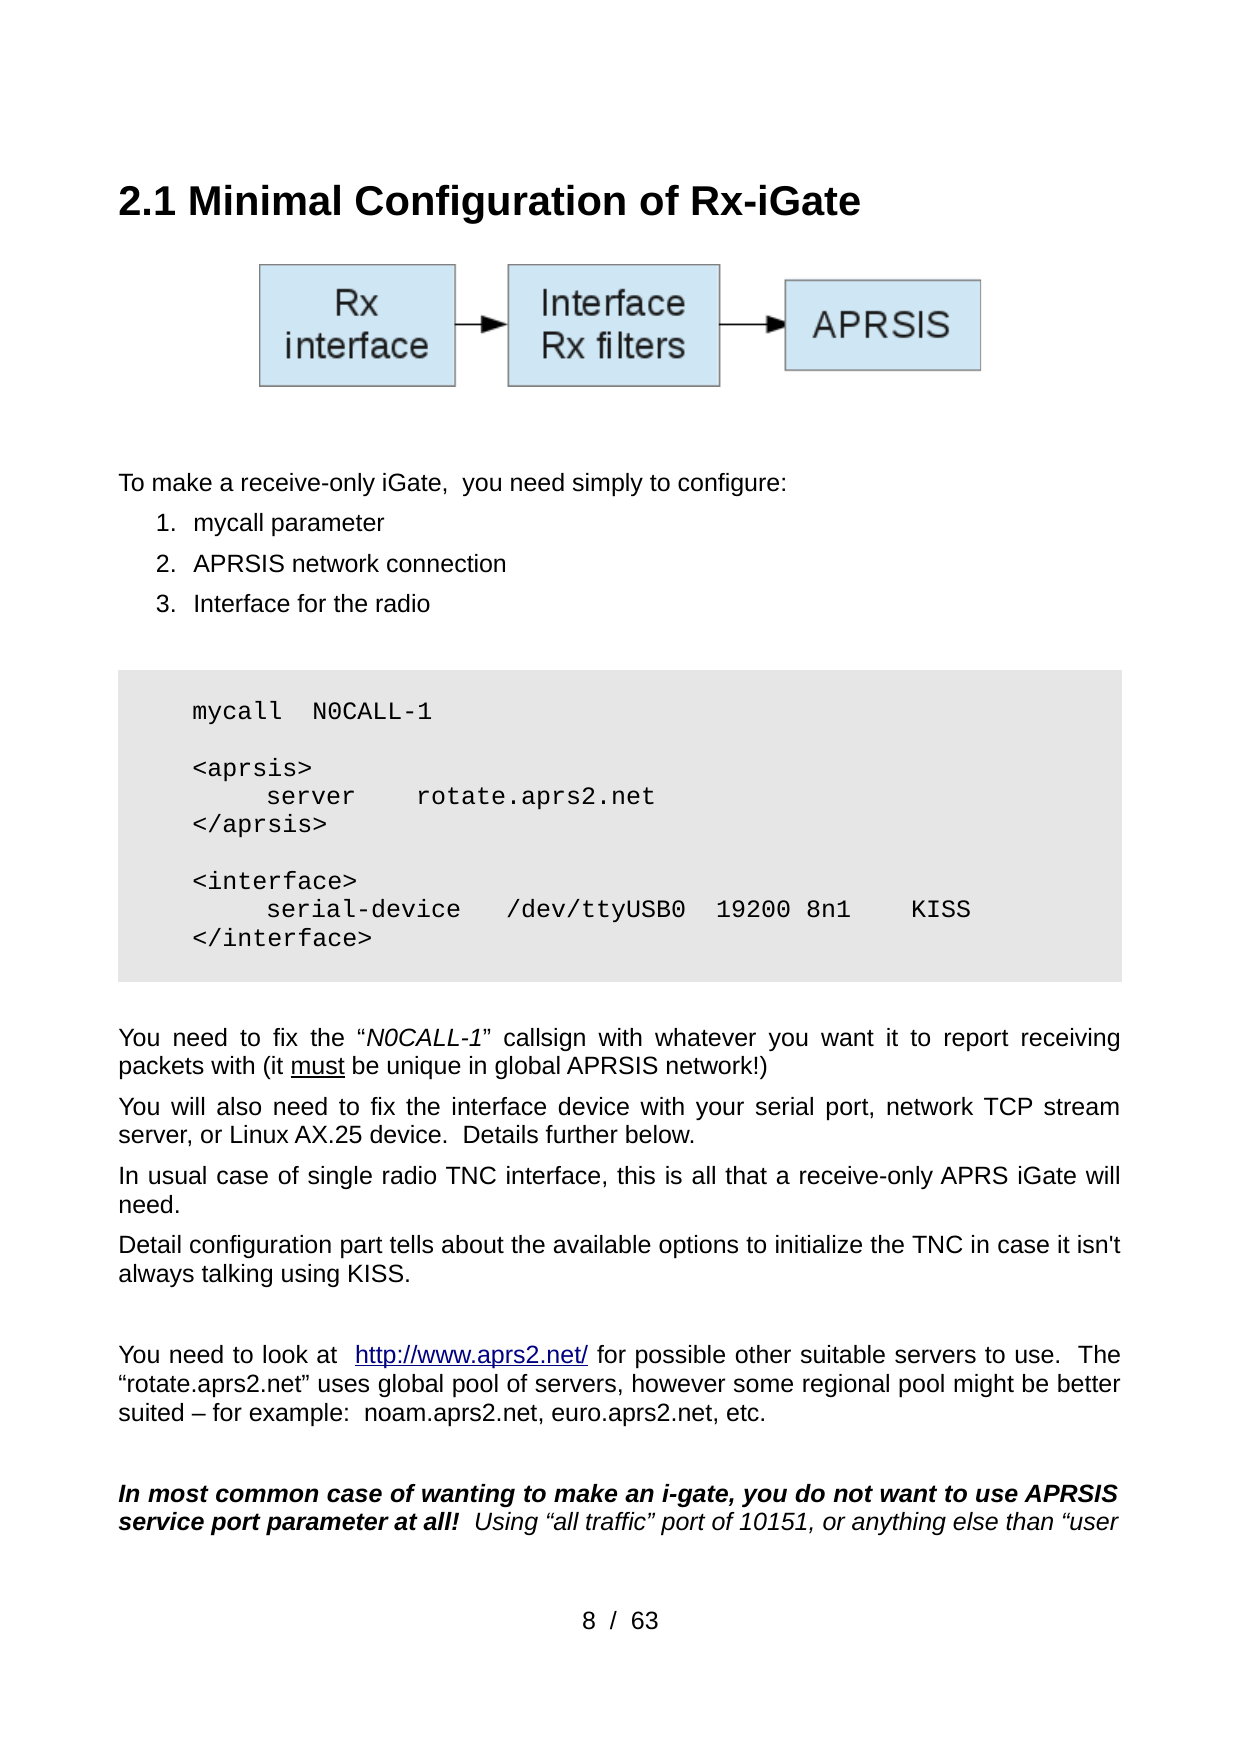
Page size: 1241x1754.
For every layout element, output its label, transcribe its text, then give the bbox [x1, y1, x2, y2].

text You need to look at http://www.aprs2.net/ for possible other suitable servers to use. The “rotate.aprs2.net” uses global pool of servers, however some regional pool might be better suited – for example: noam.aprs2.net, euro.aprs2.net, etc. [118, 1340, 1122, 1426]
list mycall parameter [156, 508, 1122, 537]
text In most common case of wanting to make an i-gate, you do not want to use APRSIS service port parameter at all! Using “all traffic” port of 10151, or anything else than “user [118, 1479, 1122, 1536]
text </interface> [118, 925, 1122, 954]
text server rotate.aprs2.net [118, 784, 1122, 812]
subtitle Minimal Configuration of Rx-iGate [118, 176, 1122, 224]
text You will also need to fix the interface device with your serial port, network TCP stream server, or Linux AX.25 device. Details further below. [118, 1092, 1122, 1149]
text In usual case of single radio TNC interface, this is all that a receive-only APRS iGate will need. [118, 1161, 1122, 1218]
text serial-device /dev/ttyUSB0 19200 8n1 KISS [118, 897, 1122, 925]
text <interface> [118, 869, 1122, 897]
text To make a receive-only iGate, you need simply to configure: [118, 468, 1122, 496]
text You need to fix the “N0CALL-1” callsign with whatever you want it to report receiving packets with (it must be unique in global APRSIS network!) [118, 1022, 1122, 1080]
text <aprsis> [118, 755, 1122, 784]
text Detail configuration part tells about the available options to initialize the TNC in case it isn't always talking using KISS. [118, 1230, 1122, 1288]
list APRSIS network connection [156, 549, 1122, 577]
text </aprsis> [118, 812, 1122, 840]
picture [259, 264, 982, 387]
text mycall N0CALL-1 [118, 699, 1122, 727]
list Interface for the radio [156, 589, 1122, 618]
